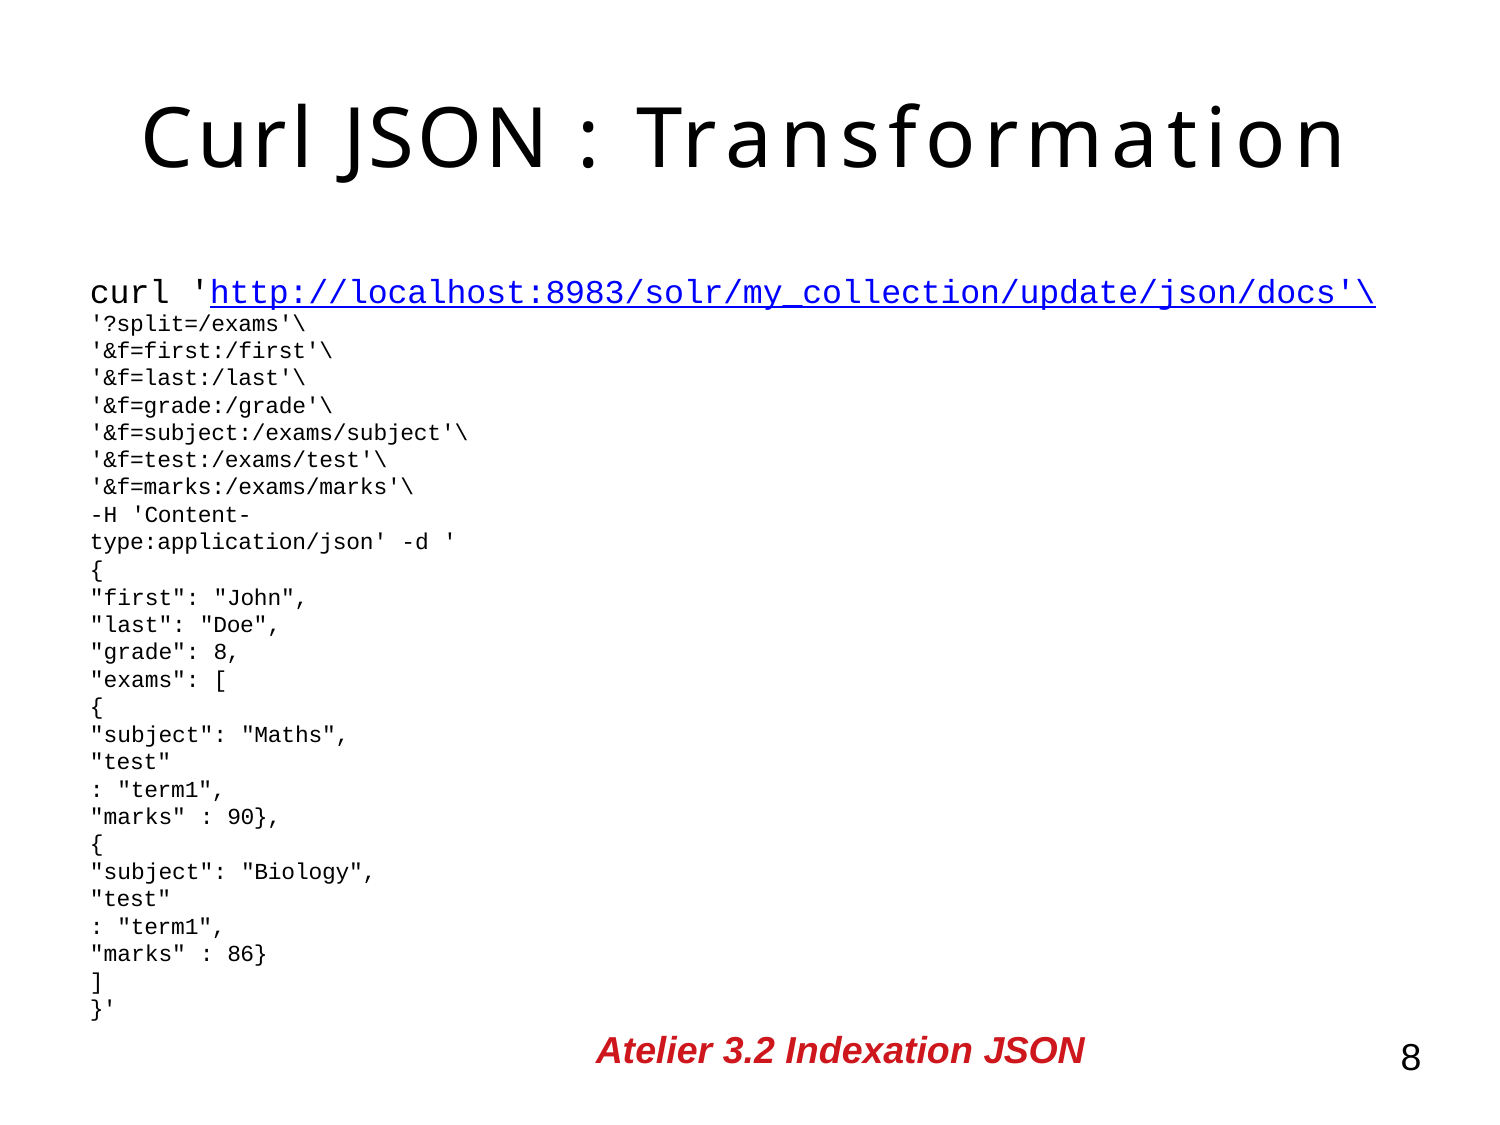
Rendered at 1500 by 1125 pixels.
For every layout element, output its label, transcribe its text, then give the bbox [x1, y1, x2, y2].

title Curl JSON : Transformation [87, 26, 1413, 304]
text_box Atelier 3.2 Indexation JSON [549, 1021, 1406, 1086]
text_box curl 'http://localhost:8983/solr/my_collection/update/json/docs'\ '?split=/exams'\ '&f=first:/first'\ '&f=last:/last'\ '&f=grade:/grade'\ '&f=subject:/exams/subject'\ '&f=test:/exams/test'\ '&f=marks:/exams/marks'\ -H 'Content-type:application/json' -d ' { "first": "John", "last": "Doe", "grade": 8, "exams": [ { "subject": "Maths", "test" : "term1", "marks" : 90}, { "subject": "Biology", "test" : "term1", "marks" : 86} ] }' 8 [87, 267, 1445, 1079]
